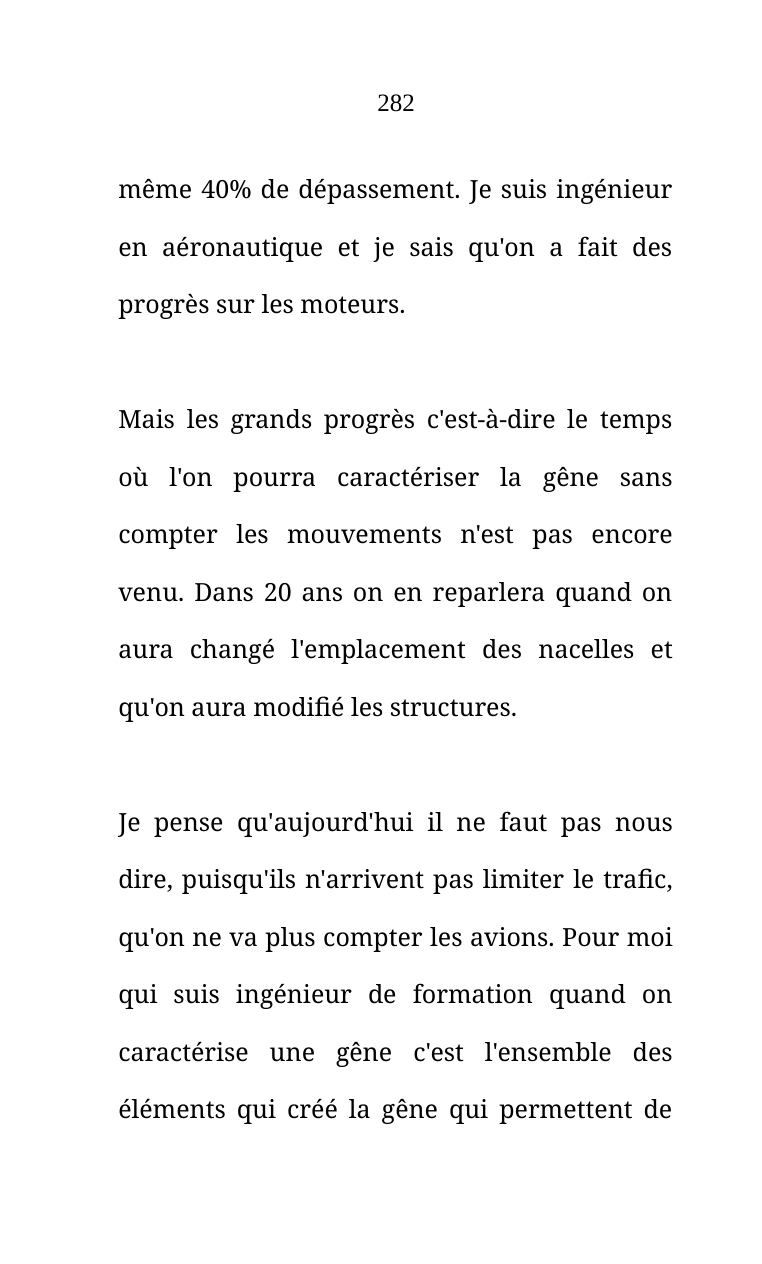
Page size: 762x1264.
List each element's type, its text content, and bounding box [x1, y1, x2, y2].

text même 40% de dépassement. Je suis ingénieur en aéronautique et je sais qu'on a fait des progrès sur les moteurs. [118, 147, 673, 321]
text Je pense qu'aujourd'hui il ne faut pas nous dire, puisqu'ils n'arrivent pas limiter le trafic, qu'on ne va plus compter les avions. Pour moi qui suis ingénieur de formation quand on caractérise une gêne c'est l'ensemble des éléments qui créé la gêne qui permettent de [118, 781, 673, 1126]
text Mais les grands progrès c'est-à-dire le temps où l'on pourra caractériser la gêne sans compter les mouvements n'est pas encore venu. Dans 20 ans on en reparlera quand on aura changé l'emplacement des nacelles et qu'on aura modifié les structures. [118, 379, 673, 724]
